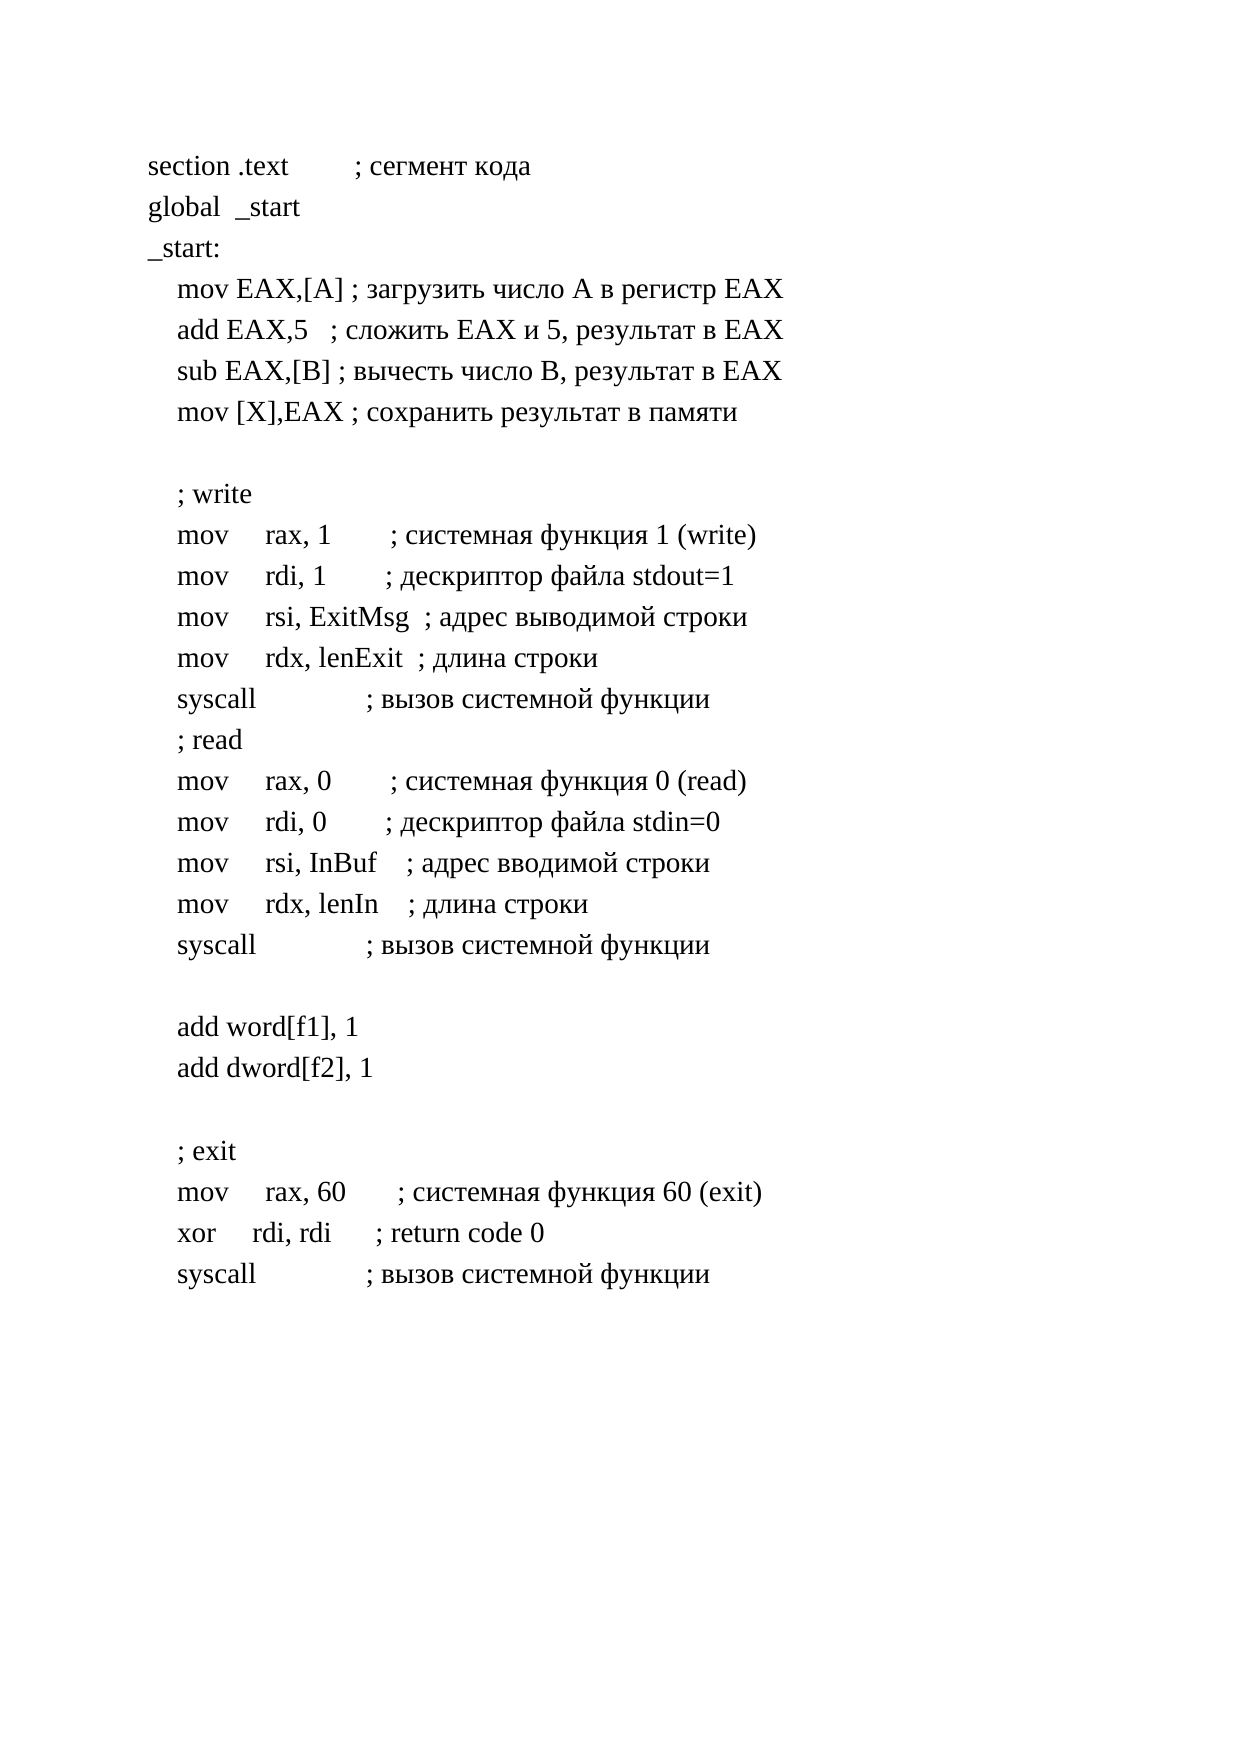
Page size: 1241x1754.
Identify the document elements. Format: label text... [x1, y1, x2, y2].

text mov rdx, lenIn ; длина строки [148, 886, 1181, 920]
text sub EAX,[B] ; вычесть число B, результат в EAX [148, 353, 1181, 386]
text ; exit [148, 1133, 1181, 1166]
text ; write [148, 476, 1181, 509]
text syscall ; вызов системной функции [148, 1256, 1181, 1289]
text mov rax, 0 ; системная функция 0 (read) [148, 763, 1181, 797]
text ; read [148, 722, 1181, 756]
text mov rdx, lenExit ; длина строки [148, 640, 1181, 674]
text mov rdi, 1 ; дескриптор файла stdout=1 [148, 558, 1181, 592]
text global _start [148, 189, 1181, 222]
text _start: [148, 230, 1181, 263]
text mov rsi, ExitMsg ; адрес выводимой строки [148, 599, 1181, 633]
text mov rax, 1 ; системная функция 1 (write) [148, 517, 1181, 551]
text add EAX,5 ; сложить EAX и 5, результат в EAX [148, 312, 1181, 345]
text mov rsi, InBuf ; адрес вводимой строки [148, 845, 1181, 879]
text mov rdi, 0 ; дескриптор файла stdin=0 [148, 804, 1181, 838]
text mov EAX,[A] ; загрузить число A в регистр EAX [148, 271, 1181, 304]
text mov [X],EAX ; сохранить результат в памяти [148, 394, 1181, 427]
text syscall ; вызов системной функции [148, 681, 1181, 715]
text section .text ; сегмент кода [148, 148, 1181, 181]
text add dword[f2], 1 [148, 1051, 1181, 1084]
text add word[f1], 1 [148, 1009, 1181, 1043]
text syscall ; вызов системной функции [148, 927, 1181, 961]
text mov rax, 60 ; системная функция 60 (exit) [148, 1174, 1181, 1207]
text xor rdi, rdi ; return code 0 [148, 1215, 1181, 1248]
